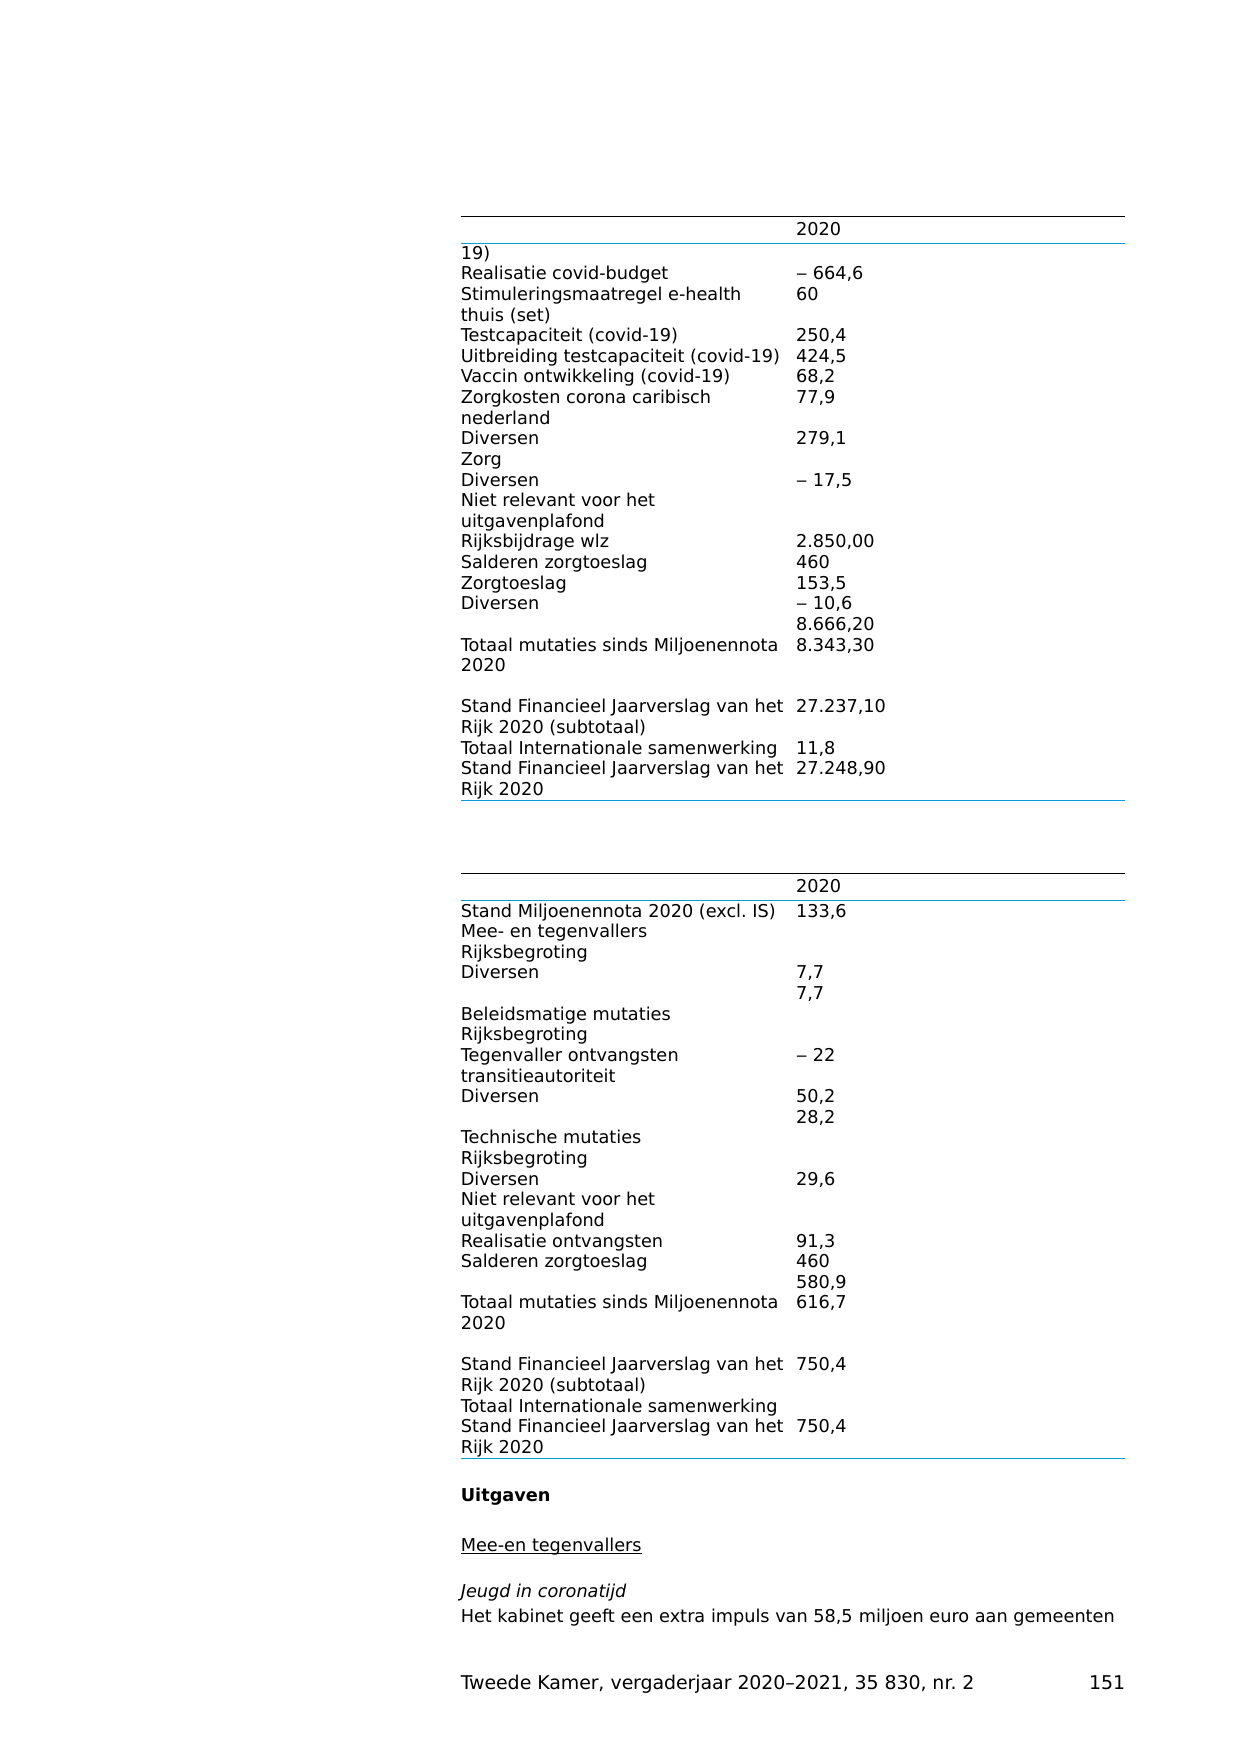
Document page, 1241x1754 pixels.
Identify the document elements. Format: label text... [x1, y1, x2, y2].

table_cell Stand Financieel Jaarverslag van het Rijk 2020 [461, 1416, 793, 1457]
table_cell Totaal mutaties sinds Miljoenennota 2020 [461, 1293, 793, 1334]
table_cell Diversen [461, 1169, 793, 1189]
table_cell Niet relevant voor het uitgavenplafond [461, 1189, 793, 1231]
table_cell [793, 921, 1125, 942]
table_cell Totaal Internationale samenwerking [461, 1396, 793, 1416]
table_cell Diversen [461, 963, 793, 983]
table_cell Stand Financieel Jaarverslag van het Rijk 2020 [461, 758, 793, 799]
table_cell Diversen [461, 470, 793, 490]
table_cell Rijksbegroting [461, 1148, 793, 1169]
table_cell 27.248,90 [793, 758, 1125, 799]
table_cell ‒ 22 [793, 1045, 1125, 1086]
table_cell ‒ 17,5 [793, 470, 1125, 490]
table_cell Rijksbijdrage wlz [461, 531, 793, 552]
table_cell Uitbreiding testcapaciteit (covid-19) [461, 346, 793, 366]
table_cell 250,4 [793, 325, 1125, 346]
table_cell Beleidsmatige mutaties [461, 1004, 793, 1024]
table_cell [461, 874, 793, 900]
table_cell 27.237,10 [793, 696, 1125, 738]
table_cell 68,2 [793, 366, 1125, 387]
table_cell Diversen [461, 428, 793, 449]
table_cell Stand Financieel Jaarverslag van het Rijk 2020 (subtotaal) [461, 1354, 793, 1396]
table_cell [793, 942, 1125, 962]
table_cell Rijksbegroting [461, 1024, 793, 1045]
table_cell 153,5 [793, 573, 1125, 593]
table_cell ‒ 10,6 [793, 593, 1125, 614]
table_cell Salderen zorgtoeslag [461, 1251, 793, 1272]
table_cell Mee- en tegenvallers [461, 921, 793, 942]
table_cell [461, 1272, 793, 1292]
table_cell 2020 [793, 874, 1125, 900]
table_cell Tegenvaller ontvangsten transitieautoriteit [461, 1045, 793, 1086]
table_cell Diversen [461, 1086, 793, 1107]
table_cell Zorg [461, 449, 793, 469]
table_cell [793, 449, 1125, 469]
table_cell 2.850,00 [793, 531, 1125, 552]
table_cell 133,6 [793, 901, 1125, 921]
table_cell [793, 1004, 1125, 1024]
table_cell 7,7 [793, 963, 1125, 983]
table_cell [793, 1334, 1125, 1354]
text Het kabinet geeft een extra impuls van 58,5 miljoen euro aan gemeenten [461, 1604, 1125, 1627]
table_cell [793, 1128, 1125, 1148]
table_cell Testcapaciteit (covid-19) [461, 325, 793, 346]
table_cell [793, 1024, 1125, 1045]
table_cell 11,8 [793, 738, 1125, 758]
table_cell [793, 490, 1125, 531]
table_cell [461, 676, 793, 696]
table_cell [793, 1148, 1125, 1169]
table_cell 8.343,30 [793, 635, 1125, 676]
table_cell 29,6 [793, 1169, 1125, 1189]
table_cell [793, 244, 1125, 263]
table_cell [461, 983, 793, 1004]
table_cell Salderen zorgtoeslag [461, 552, 793, 573]
table_cell 424,5 [793, 346, 1125, 366]
table_cell Technische mutaties [461, 1128, 793, 1148]
table_cell 460 [793, 552, 1125, 573]
text Mee-en tegenvallers [461, 1533, 1125, 1556]
table_cell [461, 217, 793, 243]
table_cell [461, 1334, 793, 1354]
table_cell Stimuleringsmaatregel e-health thuis (set) [461, 284, 793, 325]
table_cell [461, 1107, 793, 1127]
table_cell [461, 614, 793, 634]
table_cell [793, 1189, 1125, 1231]
text Jeugd in coronatijd [461, 1579, 1125, 1602]
table_cell Niet relevant voor het uitgavenplafond [461, 490, 793, 531]
table_cell Totaal mutaties sinds Miljoenennota 2020 [461, 635, 793, 676]
table_cell 750,4 [793, 1416, 1125, 1457]
table_header XVI VOLKSGEZONDHEID, WELZIJN EN SPORT: NIET-BELASTINGONTVANGSTEN [461, 825, 1125, 873]
table_cell ‒ 664,6 [793, 263, 1125, 284]
table_cell [793, 1396, 1125, 1416]
table_cell 279,1 [793, 428, 1125, 449]
table_cell Rijksbegroting [461, 942, 793, 962]
table_cell Diversen [461, 593, 793, 614]
table_cell 580,9 [793, 1272, 1125, 1292]
table_cell 77,9 [793, 387, 1125, 428]
table_cell 460 [793, 1251, 1125, 1272]
text Uitgaven [461, 1483, 1125, 1506]
table_cell Realisatie ontvangsten [461, 1231, 793, 1251]
table_cell Zorgkosten corona caribisch nederland [461, 387, 793, 428]
table_header XVI VOLKSGEZONDHEID, WELZIJN EN SPORT: UITGAVEN [461, 191, 1125, 216]
table_cell Stand Miljoenennota 2020 (excl. IS) [461, 901, 793, 921]
table_cell 2020 [793, 217, 1125, 243]
table_cell 28,2 [793, 1107, 1125, 1127]
table_cell 50,2 [793, 1086, 1125, 1107]
table_cell 60 [793, 284, 1125, 325]
table_cell 750,4 [793, 1354, 1125, 1396]
table_cell Zorgtoeslag [461, 573, 793, 593]
table_cell 7,7 [793, 983, 1125, 1004]
table_cell 19) [461, 244, 793, 263]
table_cell [793, 676, 1125, 696]
table_cell 91,3 [793, 1231, 1125, 1251]
table_cell Vaccin ontwikkeling (covid-19) [461, 366, 793, 387]
table_cell Totaal Internationale samenwerking [461, 738, 793, 758]
table_cell Stand Financieel Jaarverslag van het Rijk 2020 (subtotaal) [461, 696, 793, 738]
table_cell 8.666,20 [793, 614, 1125, 634]
table_cell Realisatie covid-budget [461, 263, 793, 284]
table_cell 616,7 [793, 1293, 1125, 1334]
